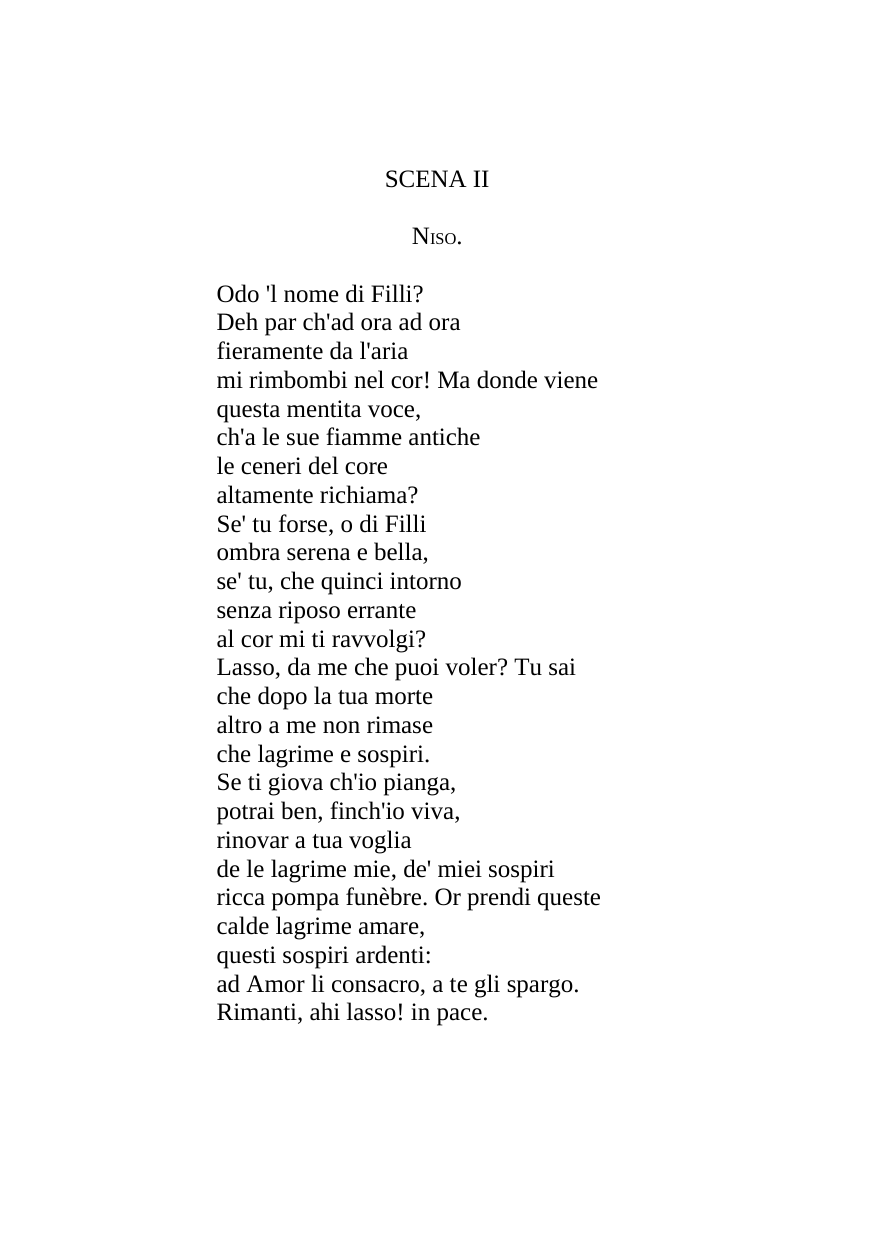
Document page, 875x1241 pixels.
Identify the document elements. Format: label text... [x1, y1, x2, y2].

text SCENA II [106, 164, 768, 192]
table_header [106, 279, 209, 1026]
text Niso. [106, 221, 768, 250]
table_header Odo 'l nome di Filli? Deh par ch'ad ora ad ora fieramente da l'aria mi rimbombi nel cor! Ma donde viene questa mentita voce, ch'a le sue fiamme antiche le ceneri del core altamente richiama? Se' tu forse, o di Filli ombra serena e bella, se' tu, che quinci intorno senza riposo errante al cor mi ti ravvolgi? Lasso, da me che puoi voler? Tu sai che dopo la tua morte altro a me non rimase che lagrime e sospiri. Se ti giova ch'io pianga, potrai ben, finch'io viva, rinovar a tua voglia de le lagrime mie, de' miei sospiri ricca pompa funèbre. Or prendi queste calde lagrime amare, questi sospiri ardenti: ad Amor li consacro, a te gli spargo. Rimanti, ahi lasso! in pace. [209, 279, 768, 1026]
